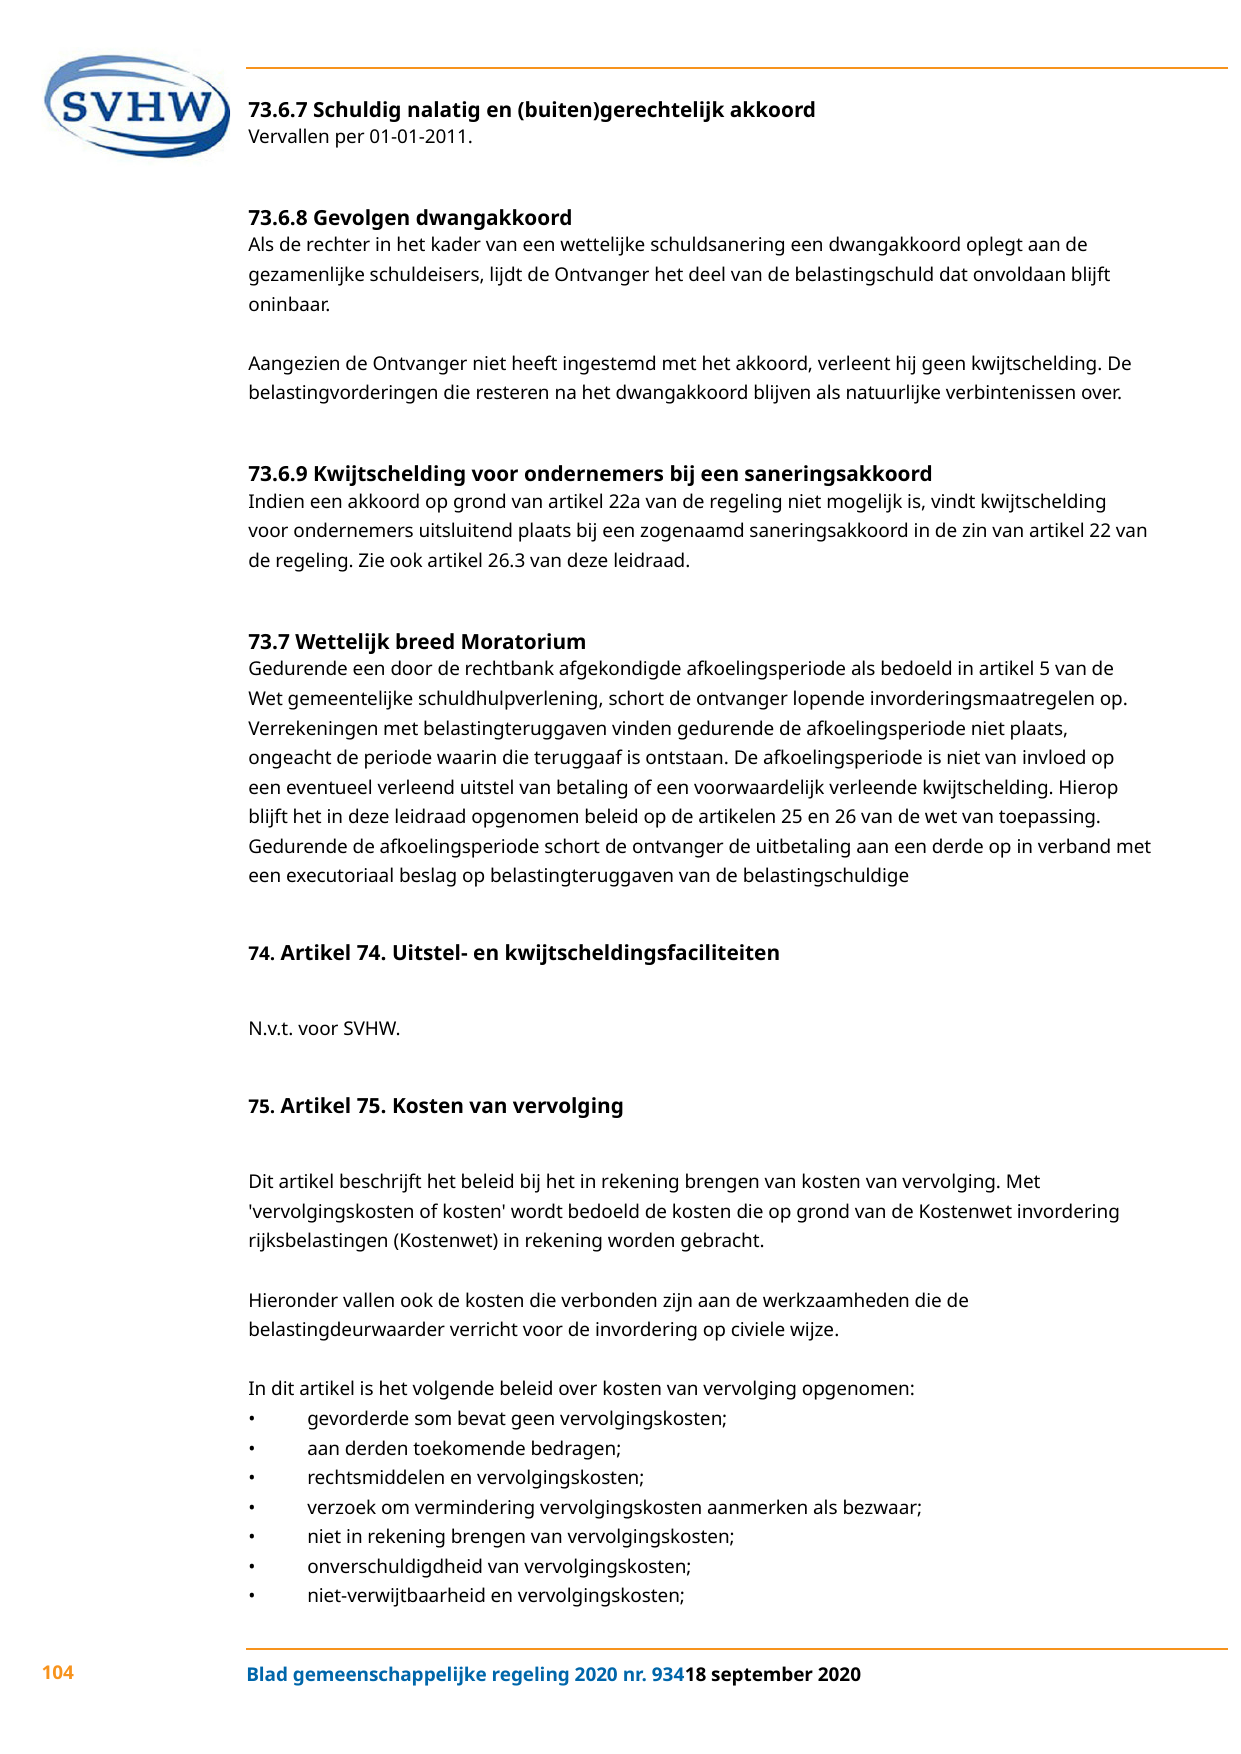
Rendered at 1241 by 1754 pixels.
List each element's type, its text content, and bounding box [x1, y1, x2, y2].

list niet in rekening brengen van vervolgingskosten; [248, 1523, 1152, 1549]
list aan derden toekomende bedragen; [248, 1435, 1152, 1461]
text 73.6.8 Gevolgen dwangakkoord [248, 203, 1152, 232]
text 74. Artikel 74. Uitstel- en kwijtscheldingsfaciliteiten [248, 938, 1152, 966]
list onverschuldigdheid van vervolgingskosten; [248, 1553, 1152, 1579]
list gevorderde som bevat geen vervolgingskosten; [248, 1405, 1152, 1431]
text N.v.t. voor SVHW. [248, 1016, 1152, 1041]
picture [41, 47, 231, 172]
text 73.6.9 Kwijtschelding voor ondernemers bij een saneringsakkoord [248, 459, 1152, 488]
text 73.7 Wettelijk breed Moratorium [248, 627, 1152, 656]
text Hieronder vallen ook de kosten die verbonden zijn aan de werkzaamheden die de belastingdeurwaarder verricht voor de invordering op civiele wijze. [248, 1287, 1152, 1342]
text Aangezien de Ontvanger niet heeft ingestemd met het akkoord, verleent hij geen kwijtschelding. De belastingvorderingen die resteren na het dwangakkoord blijven als natuurlijke verbintenissen over. [248, 350, 1152, 405]
text Indien een akkoord op grond van artikel 22a van de regeling niet mogelijk is, vindt kwijtschelding voor ondernemers uitsluitend plaats bij een zogenaamd saneringsakkoord in de zin van artikel 22 van de regeling. Zie ook artikel 26.3 van deze leidraad. [248, 488, 1152, 573]
text In dit artikel is het volgende beleid over kosten van vervolging opgenomen: [248, 1376, 1152, 1401]
text Als de rechter in het kader van een wettelijke schuldsanering een dwangakkoord oplegt aan de gezamenlijke schuldeisers, lijdt de Ontvanger het deel van de belastingschuld dat onvoldaan blijft oninbaar. [248, 232, 1152, 317]
list rechtsmiddelen en vervolgingskosten; [248, 1464, 1152, 1490]
list verzoek om vermindering vervolgingskosten aanmerken als bezwaar; [248, 1494, 1152, 1520]
text Dit artikel beschrijft het beleid bij het in rekening brengen van kosten van vervolging. Met 'vervolgingskosten of kosten' wordt bedoeld de kosten die op grond van de Kostenwet invordering rijksbelastingen (Kostenwet) in rekening worden gebracht. [248, 1168, 1152, 1253]
list niet-verwijtbaarheid en vervolgingskosten; [248, 1583, 1152, 1608]
text Gedurende een door de rechtbank afgekondigde afkoelingsperiode als bedoeld in artikel 5 van de Wet gemeentelijke schuldhulpverlening, schort de ontvanger lopende invorderingsmaatregelen op. Verrekeningen met belastingteruggaven vinden gedurende de afkoelingsperiode niet plaats, ongeacht de periode waarin die teruggaaf is ontstaan. De afkoelingsperiode is niet van invloed op een eventueel verleend uitstel van betaling of een voorwaardelijk verleende kwijtschelding. Hierop blijft het in deze leidraad opgenomen beleid op de artikelen 25 en 26 van de wet van toepassing. Gedurende de afkoelingsperiode schort de ontvanger de uitbetaling aan een derde op in verband met een executoriaal beslag op belastingteruggaven van de belastingschuldige [248, 656, 1152, 888]
text 73.6.7 Schuldig nalatig en (buiten)gerechtelijk akkoord [248, 95, 1152, 123]
text Vervallen per 01-01-2011. [248, 123, 1152, 149]
text 75. Artikel 75. Kosten van vervolging [248, 1091, 1152, 1119]
